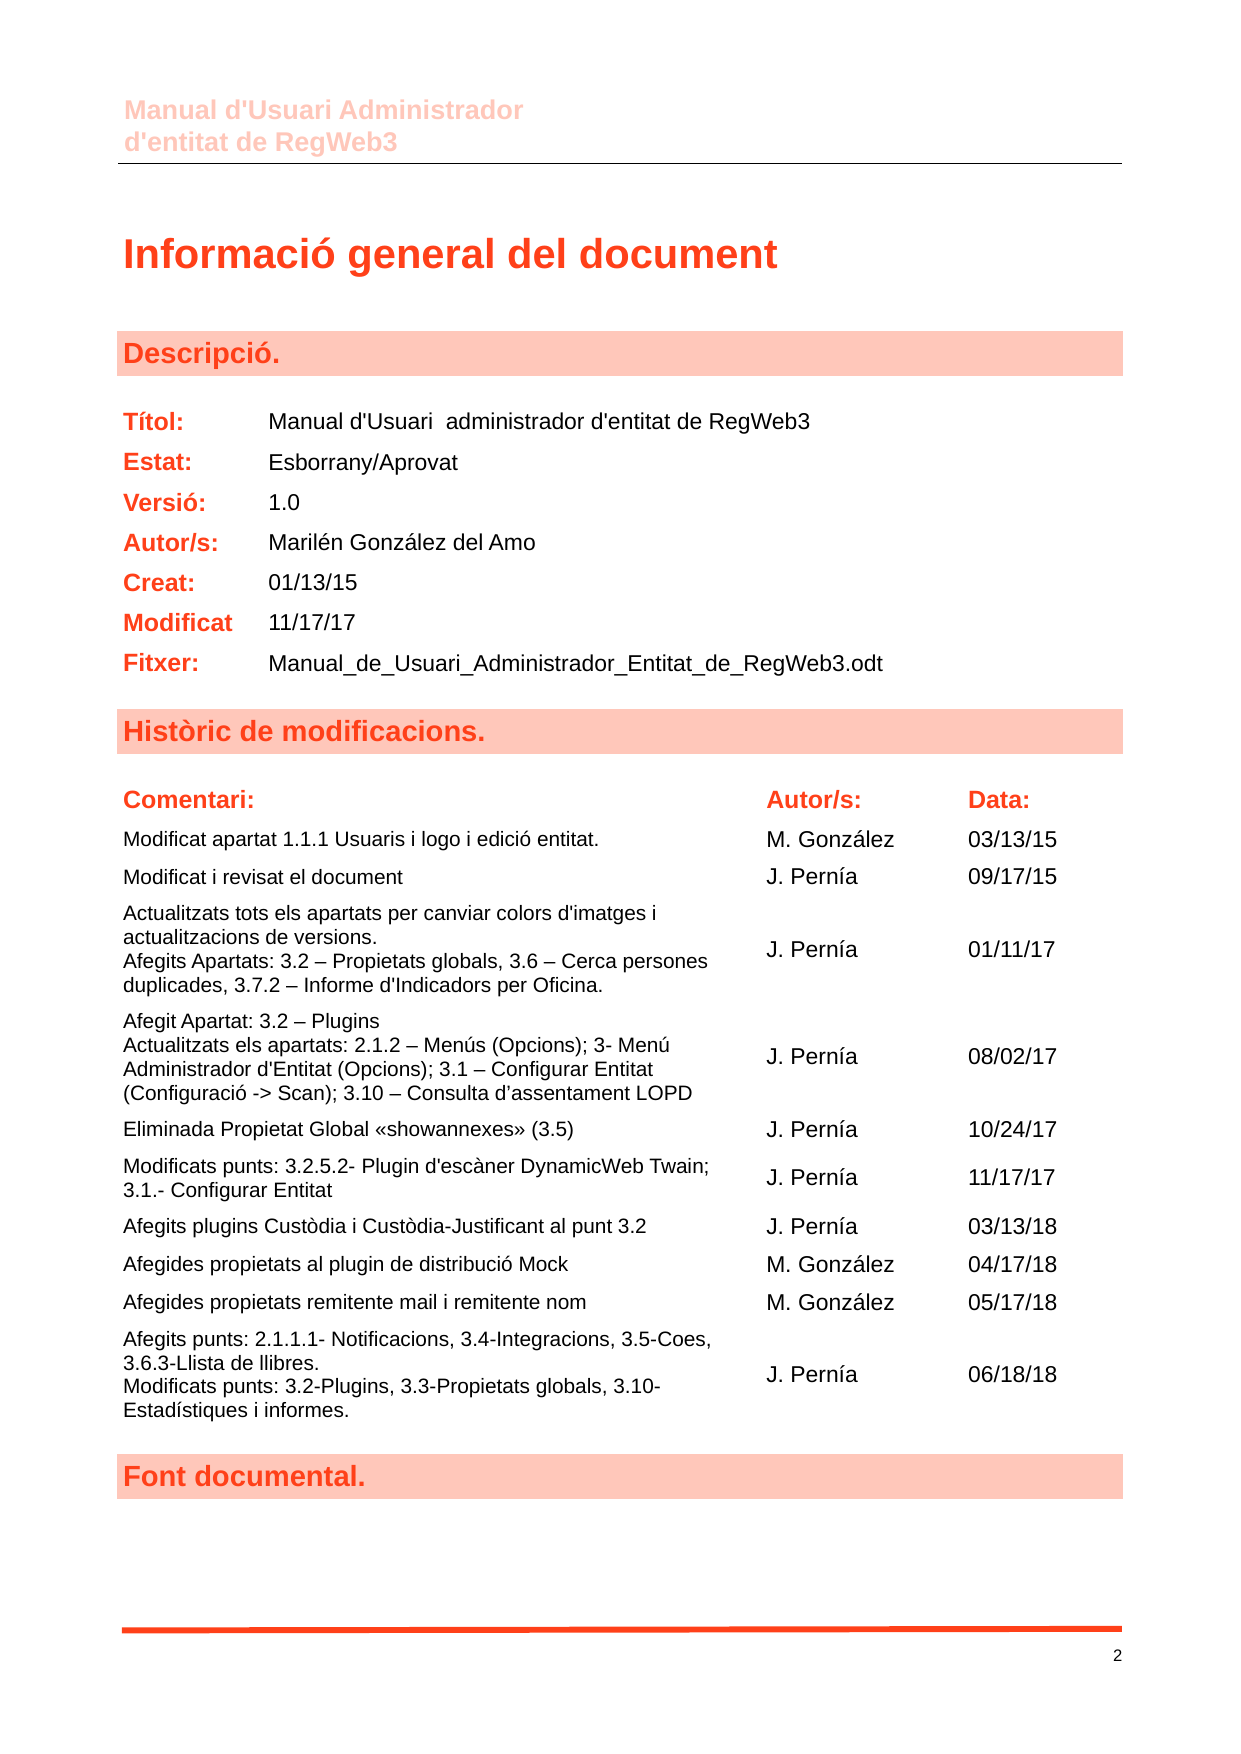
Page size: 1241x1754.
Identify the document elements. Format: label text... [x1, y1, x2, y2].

table_cell Esborrany/Aprovat [262, 442, 1123, 482]
table_cell 17/05/18 [962, 1283, 1123, 1321]
table_cell [117, 1499, 1123, 1524]
table_cell Modificat i revisat el document [117, 858, 760, 895]
table_cell Versió: [117, 482, 262, 522]
table_cell Fitxer: [117, 643, 262, 683]
table_cell J. Pernía [760, 1207, 962, 1245]
table_cell J. Pernía [760, 895, 962, 1003]
table_cell Estat: [117, 442, 262, 482]
table_cell 18/06/18 [962, 1321, 1123, 1428]
table_cell J. Pernía [760, 858, 962, 895]
table_cell Font documental. [117, 1454, 1123, 1499]
table_cell Autor/s: [760, 780, 962, 820]
table_cell 17/11/17 [262, 603, 1123, 643]
table_cell 17/04/18 [962, 1245, 1123, 1283]
table_cell [117, 1428, 1123, 1454]
table_cell Marilén González del Amo [262, 522, 1123, 562]
table_cell Modificat apartat 1.1.1 Usuaris i logo i edició entitat. [117, 820, 760, 858]
table_cell Data: [962, 780, 1123, 820]
table_header Informació general del document [117, 223, 1123, 331]
table_cell 02/08/17 [962, 1003, 1123, 1110]
table_cell Afegides propietats al plugin de distribució Mock [117, 1245, 760, 1283]
table_cell Històric de modificacions. [117, 709, 1123, 754]
table_cell J. Pernía [760, 1110, 962, 1148]
table_cell [117, 1525, 1123, 1562]
table_cell 24/10/17 [962, 1110, 1123, 1148]
table_cell [117, 376, 1123, 401]
table_cell Autor/s: [117, 522, 262, 562]
table_cell 13/01/15 [262, 562, 1123, 602]
table_cell Actualitzats tots els apartats per canviar colors d'imatges i actualitzacions de versions. Afegits Apartats: 3.2 – Propietats globals, 3.6 – Cerca persones duplicades, 3.7.2 – Informe d'Indicadors per Oficina. [117, 895, 760, 1003]
table_cell M. González [760, 820, 962, 858]
table_cell Manual d'Usuari administrador d'entitat de RegWeb3 [262, 401, 1123, 442]
table_cell 17/09/15 [962, 858, 1123, 895]
table_cell Afegides propietats remitente mail i remitente nom [117, 1283, 760, 1321]
table_cell 11/01/17 [962, 895, 1123, 1003]
table_cell [117, 754, 1123, 779]
table_cell Afegits punts: 2.1.1.1- Notificacions, 3.4-Integracions, 3.5-Coes, 3.6.3-Llista de llibres. Modificats punts: 3.2-Plugins, 3.3-Propietats globals, 3.10-Estadístiques i informes. [117, 1321, 760, 1428]
table_cell M. González [760, 1283, 962, 1321]
table_cell Modificat [117, 603, 262, 643]
table_cell Comentari: [117, 780, 760, 820]
table_cell Afegits plugins Custòdia i Custòdia-Justificant al punt 3.2 [117, 1207, 760, 1245]
table_cell 13/03/15 [962, 820, 1123, 858]
table_cell 1.0 [262, 482, 1123, 522]
table_cell Creat: [117, 562, 262, 602]
table_cell J. Pernía [760, 1003, 962, 1110]
table_cell J. Pernía [760, 1148, 962, 1207]
table_cell Títol: [117, 401, 262, 442]
table_cell Eliminada Propietat Global «showannexes» (3.5) [117, 1110, 760, 1148]
table_cell Descripció. [117, 331, 1123, 376]
table_cell 13/03/18 [962, 1207, 1123, 1245]
table_cell [117, 683, 1123, 709]
table_cell M. González [760, 1245, 962, 1283]
table_cell Modificats punts: 3.2.5.2- Plugin d'escàner DynamicWeb Twain; 3.1.- Configurar Entitat [117, 1148, 760, 1207]
table_cell 17/11/17 [962, 1148, 1123, 1207]
table_cell J. Pernía [760, 1321, 962, 1428]
table_cell Manual_de_Usuari_Administrador_Entitat_de_RegWeb3.odt [262, 643, 1123, 683]
table_cell Afegit Apartat: 3.2 – Plugins Actualitzats els apartats: 2.1.2 – Menús (Opcions); 3- Menú Administrador d'Entitat (Opcions); 3.1 – Configurar Entitat (Configuració -> Scan); 3.10 – Consulta d’assentament LOPD [117, 1003, 760, 1110]
